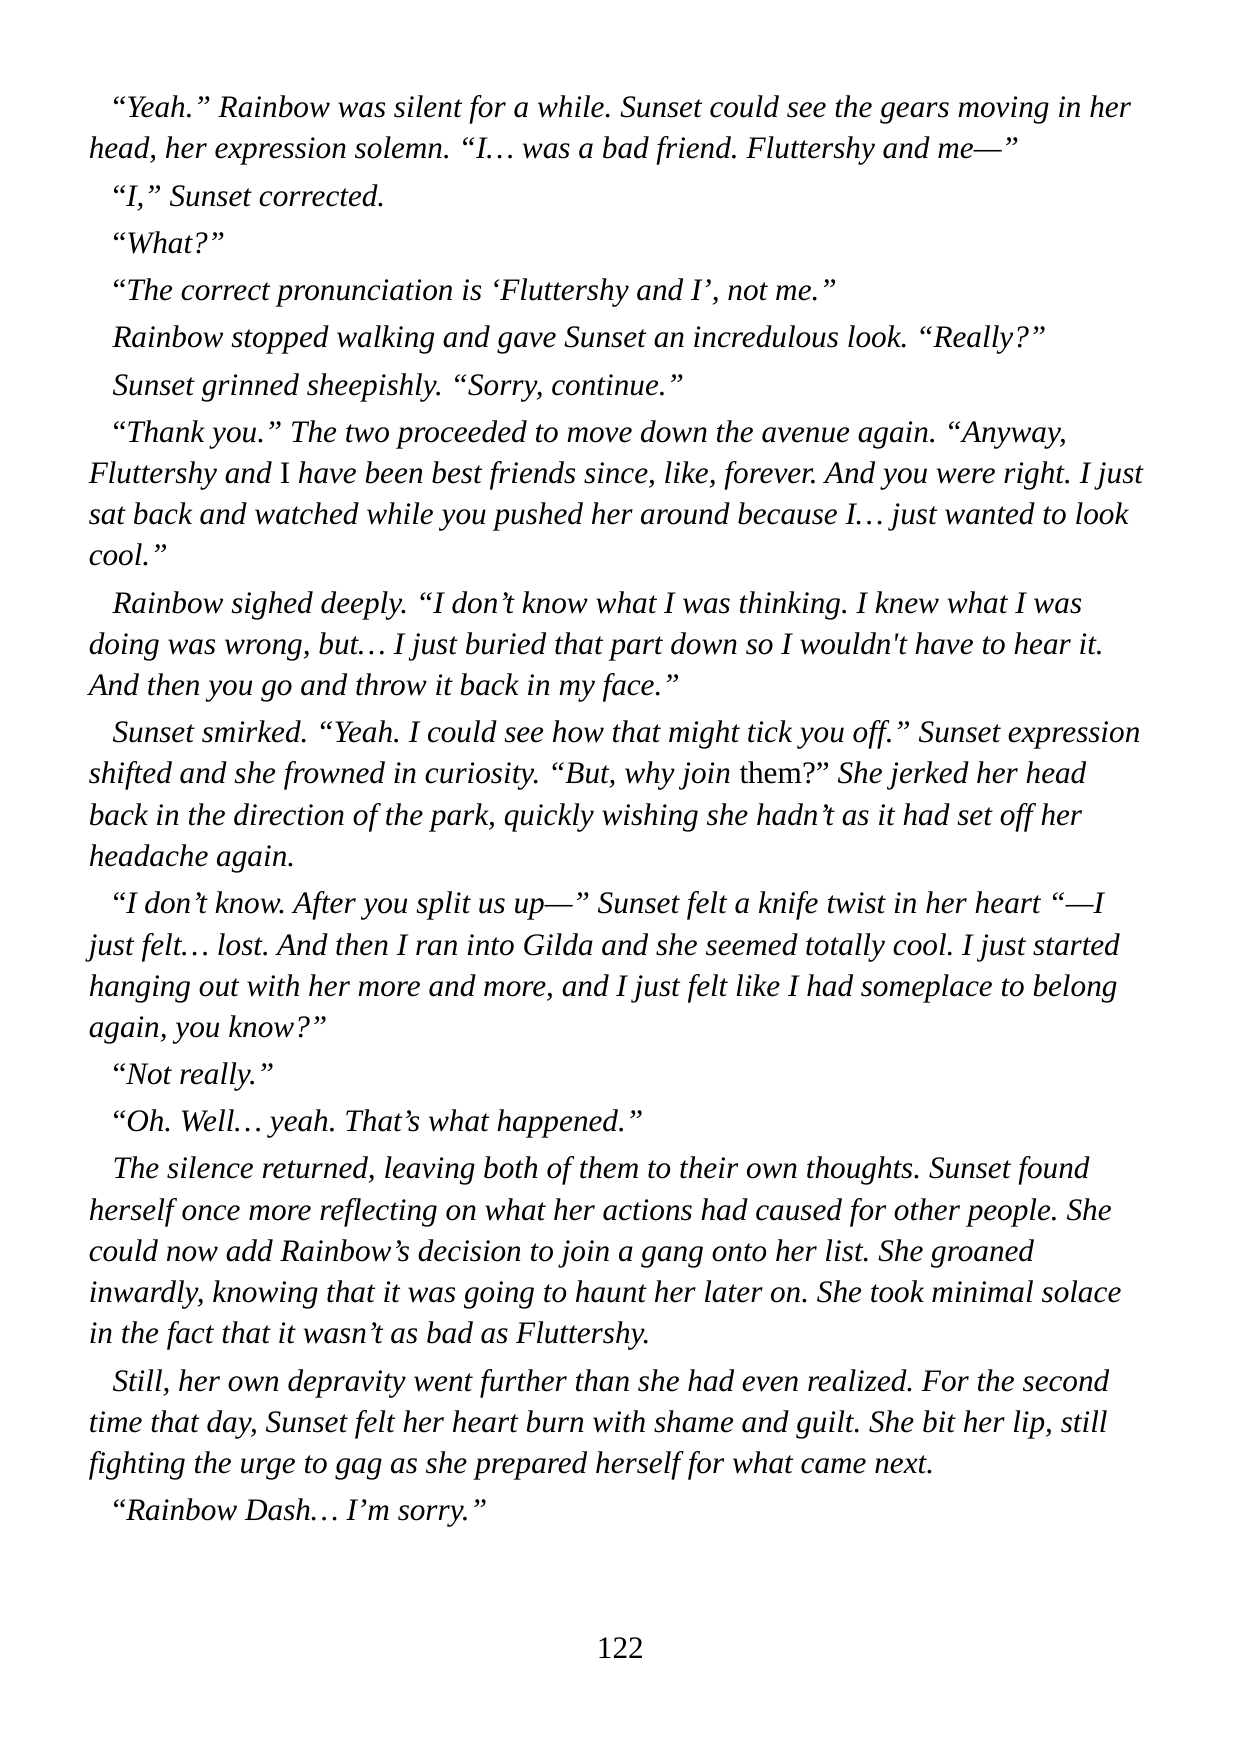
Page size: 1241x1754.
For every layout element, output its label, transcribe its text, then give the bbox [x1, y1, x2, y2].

text “What?” [88, 224, 1152, 260]
text Sunset grinned sheepishly. “Sorry, continue.” [88, 366, 1152, 402]
text “Oh. Well… yeah. That’s what happened.” [88, 1103, 1152, 1138]
text “Yeah.” Rainbow was silent for a while. Sunset could see the gears moving in her head, her expression solemn. “I… was a bad friend. Fluttershy and me—” [88, 88, 1152, 166]
text “Thank you.” The two proceeded to move down the avenue again. “Anyway, Fluttershy and I have been best friends since, like, forever. And you were right. I just sat back and watched while you pushed her around because I… just wanted to look cool.” [88, 413, 1152, 573]
text “I,” Sunset corrected. [88, 177, 1152, 213]
text “Rainbow Dash… I’m sorry.” [88, 1492, 1152, 1528]
text “I don’t know. After you split us up—” Sunset felt a knife twist in her heart “—I just felt… lost. And then I ran into Gilda and she seemed totally cool. I just started hanging out with her more and more, and I just felt like I had someplace to belong again, you know?” [88, 884, 1152, 1044]
text “The correct pronunciation is ‘Fluttershy and I’, not me.” [88, 271, 1152, 307]
text Rainbow sighed deeply. “I don’t know what I was thinking. I knew what I was doing was wrong, but… I just buried that part down so I wouldn't have to hear it. And then you go and throw it back in my face.” [88, 584, 1152, 702]
text The silence returned, leaving both of them to their own thoughts. Sunset found herself once more reflecting on what her actions had caused for other people. She could now add Rainbow’s decision to join a gang onto her list. She groaned inwardly, knowing that it was going to haunt her later on. She took minimal solace in the fact that it wasn’t as bad as Fluttershy. [88, 1150, 1152, 1351]
text Sunset smirked. “Yeah. I could see how that might tick you off.” Sunset expression shifted and she frowned in curiosity. “But, why join them?” She jerked her head back in the direction of the park, quickly wishing she hadn’t as it had set off her headache again. [88, 713, 1152, 873]
text Still, her own depravity went further than she had even realized. For the second time that day, Sunset felt her heart burn with shame and guilt. She bit her lip, still fighting the urge to gag as she prepared herself for what came next. [88, 1362, 1152, 1480]
text “Not really.” [88, 1055, 1152, 1091]
text Rainbow stopped walking and gave Sunset an incredulous look. “Really?” [88, 318, 1152, 354]
